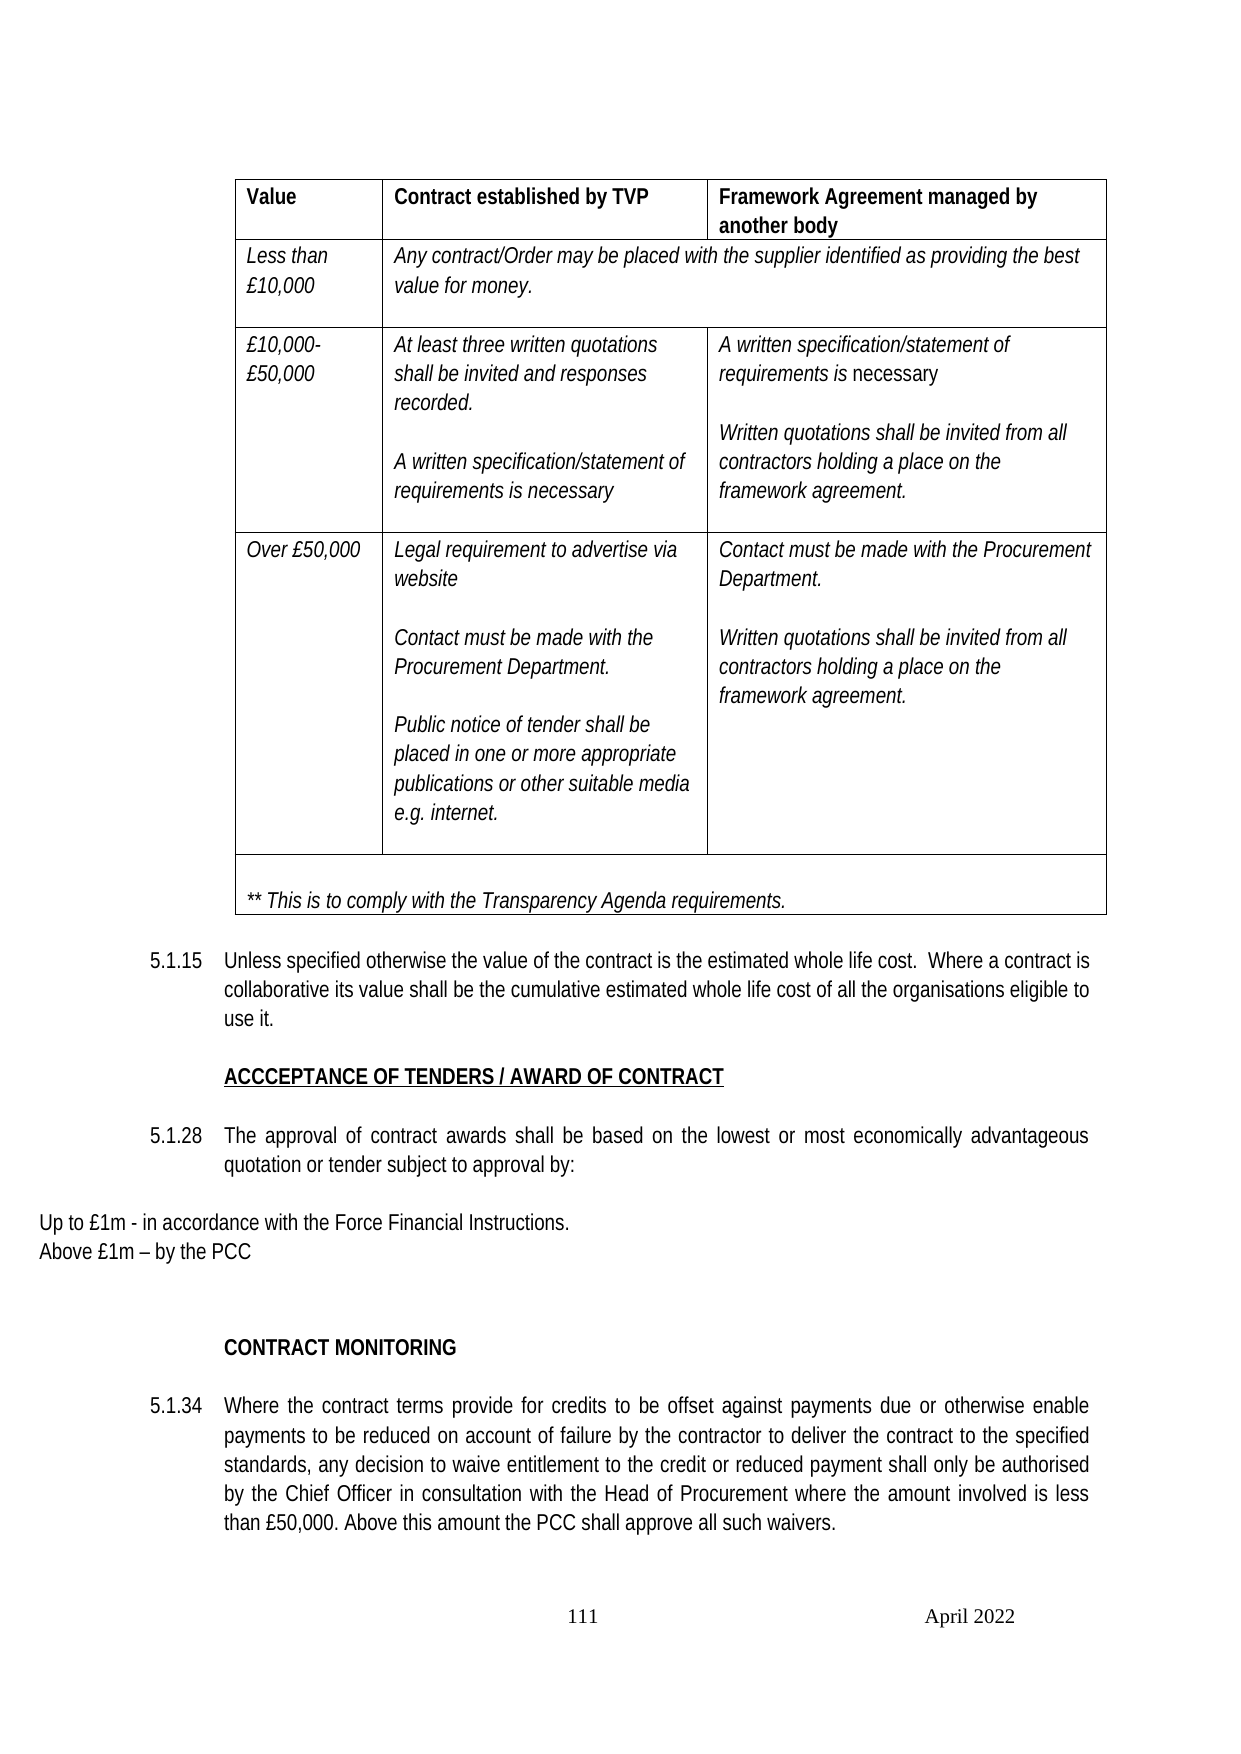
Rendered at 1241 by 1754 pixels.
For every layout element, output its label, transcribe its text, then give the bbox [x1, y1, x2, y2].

table_cell At least three written quotations shall be invited and responses recorded. A written specification/statement of requirements is necessary [383, 328, 707, 532]
table_cell Less than £10,000 [236, 240, 382, 327]
table_header Value [236, 180, 382, 238]
table_cell Any contract/Order may be placed with the supplier identified as providing the best value for money. [383, 240, 1106, 327]
list Above £1m – by the PCC [0, 1235, 1090, 1264]
list Up to £1m - in accordance with the Force Financial Instructions. [0, 1206, 1090, 1235]
table_header Contract established by TVP [383, 180, 707, 238]
text 5.1.34 Where the contract terms provide for credits to be offset against payments due or otherwise enable payments to be reduced on account of failure by the contractor to deliver the contract to the specified standards, any decision to waive entitlement to the credit or reduced payment shall only be authorised by the Chief Officer in consultation with the Head of Procurement where the amount involved is less than £50,000. Above this amount the PCC shall approve all such waivers. [150, 1389, 1090, 1535]
table_cell Contact must be made with the Procurement Department. Written quotations shall be invited from all contractors holding a place on the framework agreement. [708, 533, 1106, 854]
text ACCCEPTANCE OF TENDERS / AWARD OF CONTRACT [224, 1060, 1090, 1089]
table_cell ** This is to comply with the Transparency Agenda requirements. [236, 855, 1106, 913]
table_header Framework Agreement managed by another body [708, 180, 1106, 238]
table_cell £10,000- £50,000 [236, 328, 382, 532]
text CONTRACT MONITORING [224, 1331, 1090, 1360]
table_cell A written specification/statement of requirements is necessary Written quotations shall be invited from all contractors holding a place on the framework agreement. [708, 328, 1106, 532]
table_cell Legal requirement to advertise via website Contact must be made with the Procurement Department. Public notice of tender shall be placed in one or more appropriate publications or other suitable media e.g. internet. [383, 533, 707, 854]
text 5.1.28 The approval of contract awards shall be based on the lowest or most economically advantageous quotation or tender subject to approval by: [150, 1119, 1090, 1177]
table_cell Over £50,000 [236, 533, 382, 854]
text 5.1.15 Unless specified otherwise the value of the contract is the estimated whole life cost. Where a contract is collaborative its value shall be the cumulative estimated whole life cost of all the organisations eligible to use it. [150, 944, 1090, 1031]
